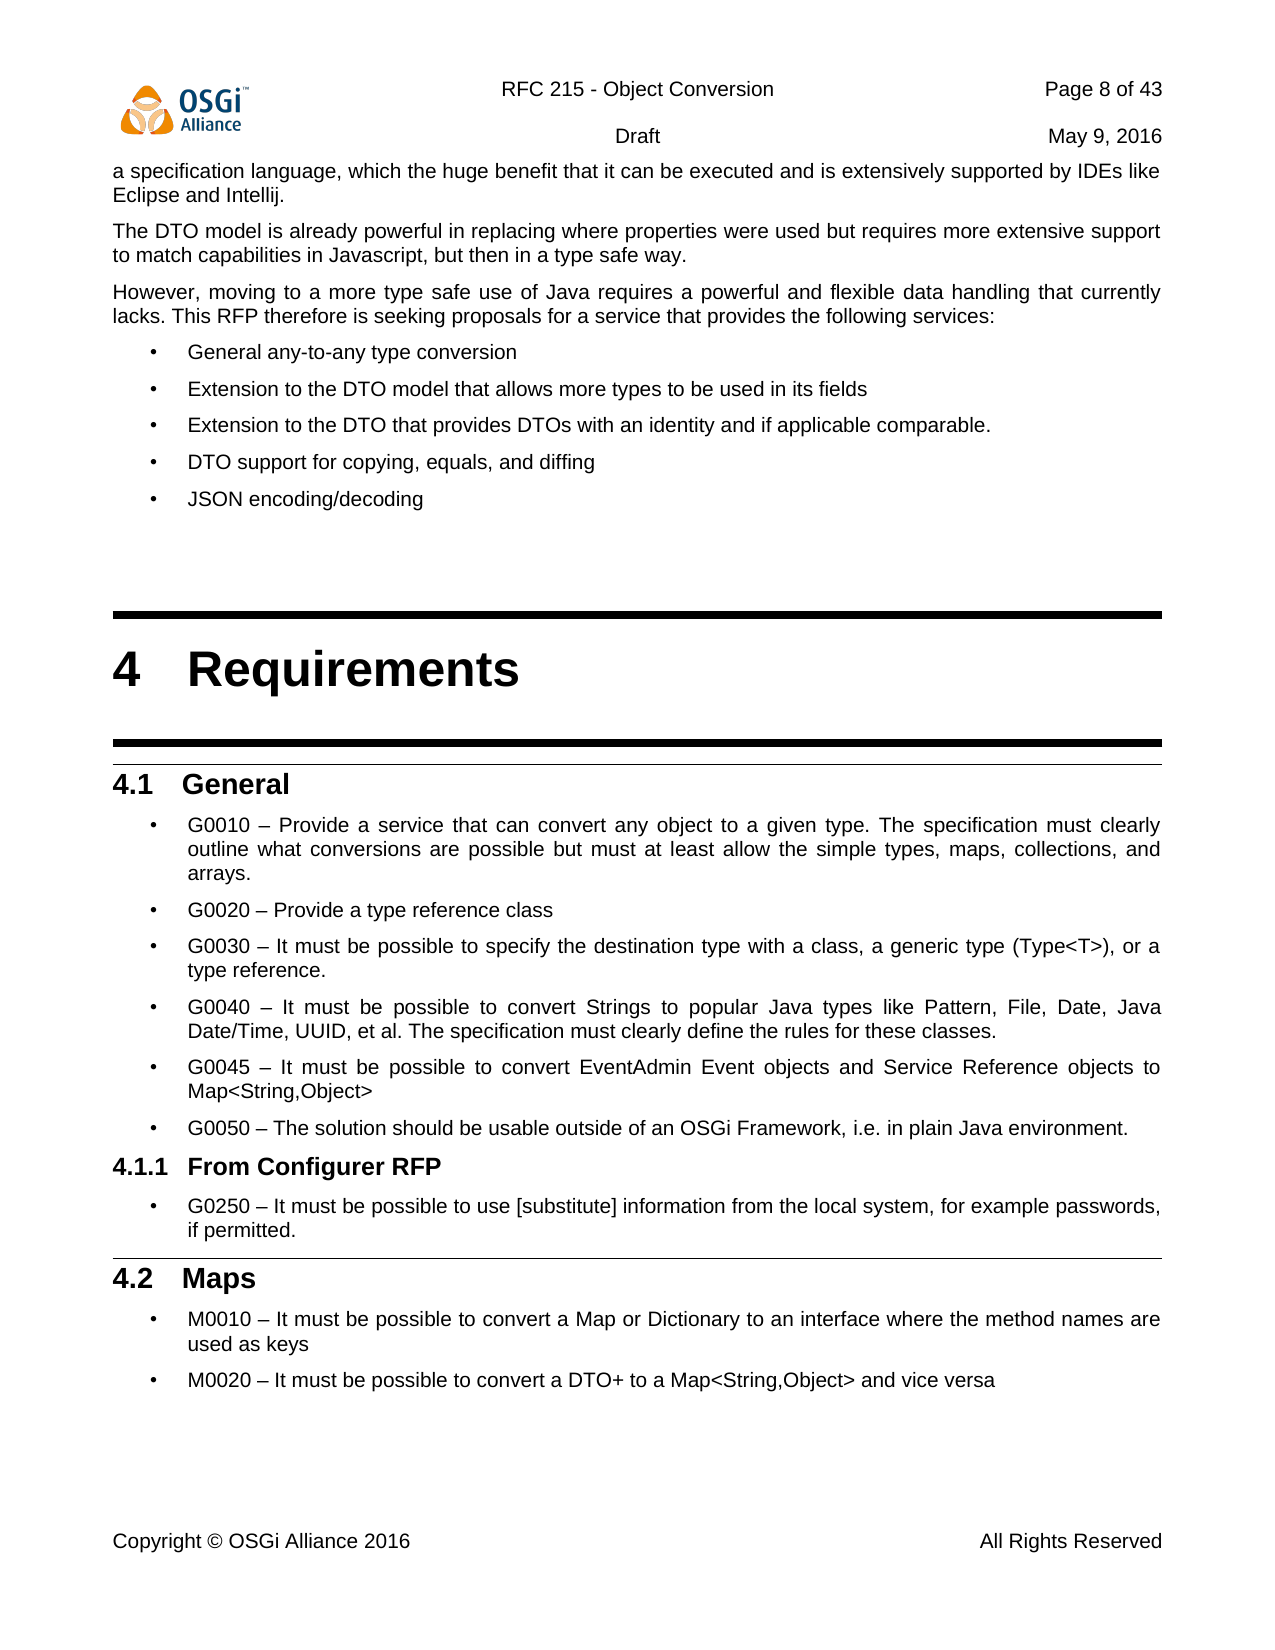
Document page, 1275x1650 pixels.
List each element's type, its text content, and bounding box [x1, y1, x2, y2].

list DTO support for copying, equals, and diffing [150, 450, 1162, 474]
text a specification language, which the huge benefit that it can be executed and is extensively supported by IDEs like Eclipse and Intellij. [112, 159, 1162, 207]
text The DTO model is already powerful in replacing where properties were used but requires more extensive support to match capabilities in Javascript, but then in a type safe way. [112, 219, 1162, 267]
list JSON encoding/decoding [150, 486, 1162, 511]
list G0010 – Provide a service that can convert any object to a given type. The specification must clearly outline what conversions are possible but must at least allow the simple types, maps, collections, and arrays. [150, 813, 1162, 885]
list G0030 – It must be possible to specify the destination type with a class, a generic type (Type<T>), or a type reference. [150, 934, 1162, 982]
list M0010 – It must be possible to convert a Map or Dictionary to an interface where the method names are used as keys [150, 1307, 1162, 1355]
list Extension to the DTO model that allows more types to be used in its fields [150, 377, 1162, 401]
subtitle Maps [112, 1259, 1162, 1295]
list M0020 – It must be possible to convert a DTO+ to a Map<String,Object> and vice versa [150, 1368, 1162, 1392]
list G0020 – Provide a type reference class [150, 897, 1162, 922]
subtitle From Configurer RFP [112, 1152, 1162, 1181]
list G0050 – The solution should be usable outside of an OSGi Framework, i.e. in plain Java environment. [150, 1116, 1162, 1140]
subtitle Requirements [112, 612, 1162, 747]
text However, moving to a more type safe use of Java requires a powerful and flexible data handling that currently lacks. This RFP therefore is seeking proposals for a service that provides the following services: [112, 280, 1162, 328]
list G0040 – It must be possible to convert Strings to popular Java types like Pattern, File, Date, Java Date/Time, UUID, et al. The specification must clearly define the rules for these classes. [150, 994, 1162, 1043]
list General any-to-any type conversion [150, 340, 1162, 364]
list G0250 – It must be possible to use [substitute] information from the local system, for example passwords, if permitted. [150, 1193, 1162, 1241]
subtitle General [112, 765, 1162, 801]
picture [113, 78, 257, 142]
list G0045 – It must be possible to convert EventAdmin Event objects and Service Reference objects to Map<String,Object> [150, 1055, 1162, 1103]
list Extension to the DTO that provides DTOs with an identity and if applicable comparable. [150, 413, 1162, 437]
